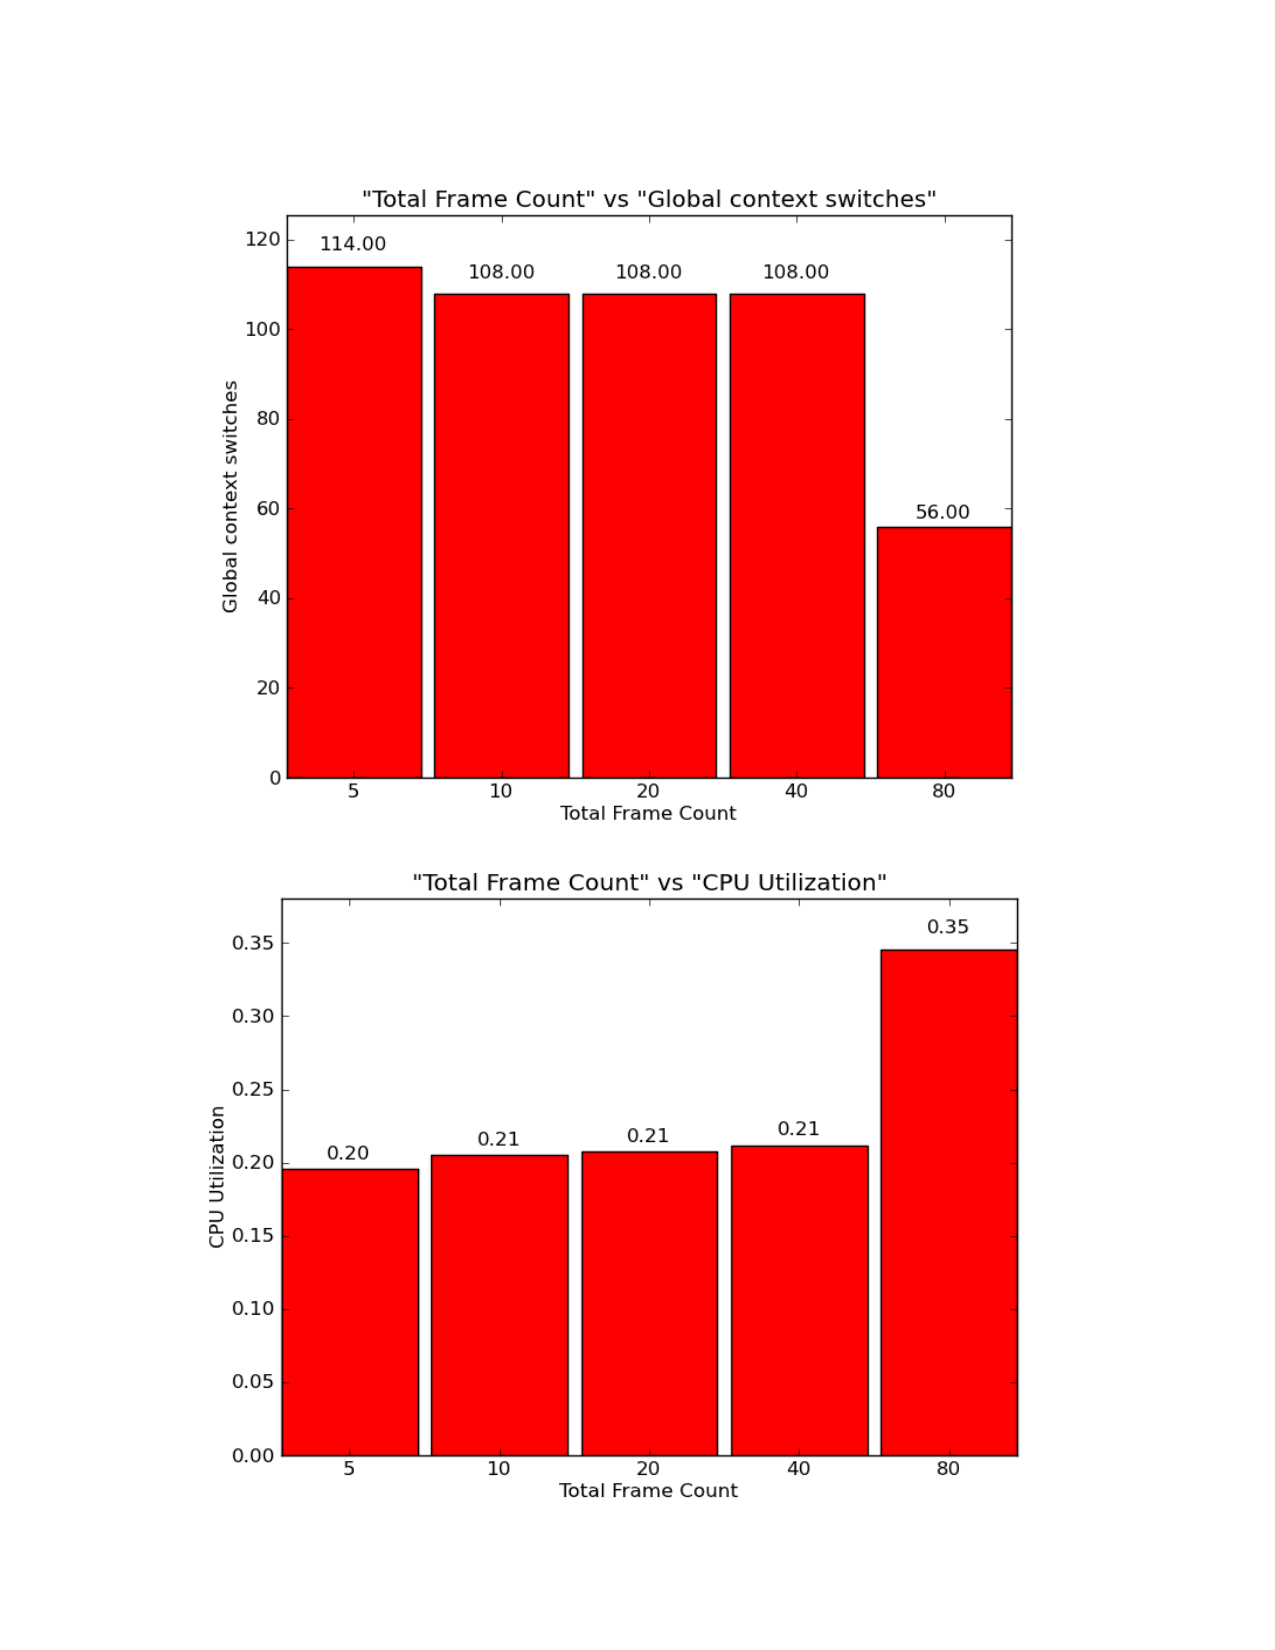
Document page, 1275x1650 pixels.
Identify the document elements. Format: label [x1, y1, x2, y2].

picture [163, 146, 1112, 1525]
